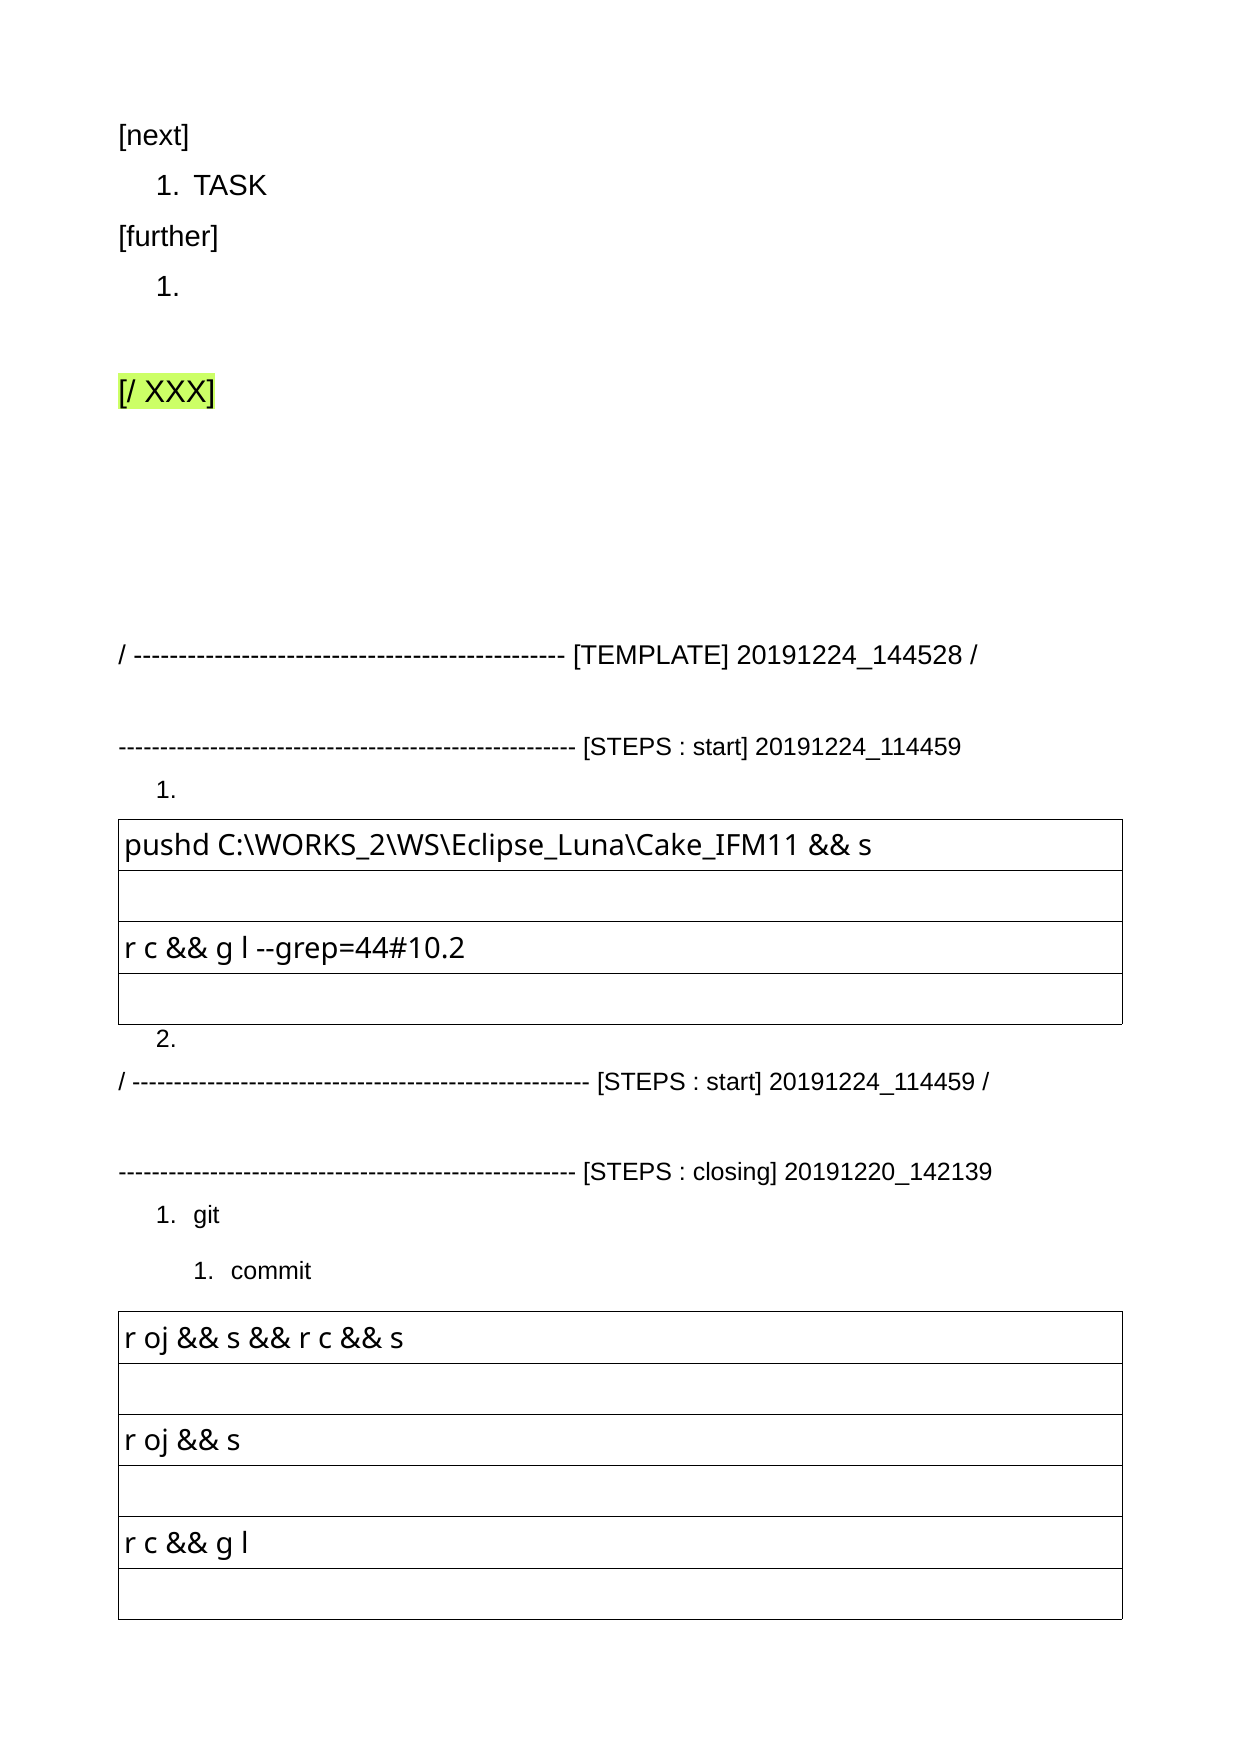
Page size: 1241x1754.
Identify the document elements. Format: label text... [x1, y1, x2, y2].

table_cell [119, 1569, 1122, 1619]
text ------------------------------------------------------- [STEPS : closing] 20191220_142139 [118, 1157, 1122, 1186]
text [further] [118, 219, 1122, 252]
table_cell r oj && s [119, 1415, 1122, 1465]
table_cell [119, 1466, 1122, 1516]
text [/ XXX] [118, 319, 1122, 409]
table_cell r c && g l [119, 1517, 1122, 1567]
text / ------------------------------------------------------- [STEPS : start] 20191224_114459 / [118, 1067, 1122, 1096]
table_header r oj && s && r c && s [119, 1312, 1122, 1362]
text / ------------------------------------------------ [TEMPLATE] 20191224_144528 / [118, 639, 1122, 670]
text [next] [118, 118, 1122, 152]
table_header pushd C:\WORKS_2\WS\Eclipse_Luna\Cake_IFM11 && s [119, 820, 1122, 870]
text ------------------------------------------------------- [STEPS : start] 20191224_114459 [118, 732, 1122, 761]
list git [156, 1200, 1122, 1229]
table_cell [119, 1364, 1122, 1414]
table_cell [119, 974, 1122, 1024]
table_cell r c && g l --grep=44#10.2 [119, 922, 1122, 972]
table_cell [119, 871, 1122, 921]
list commit [193, 1256, 1122, 1284]
list TASK [156, 168, 1122, 202]
